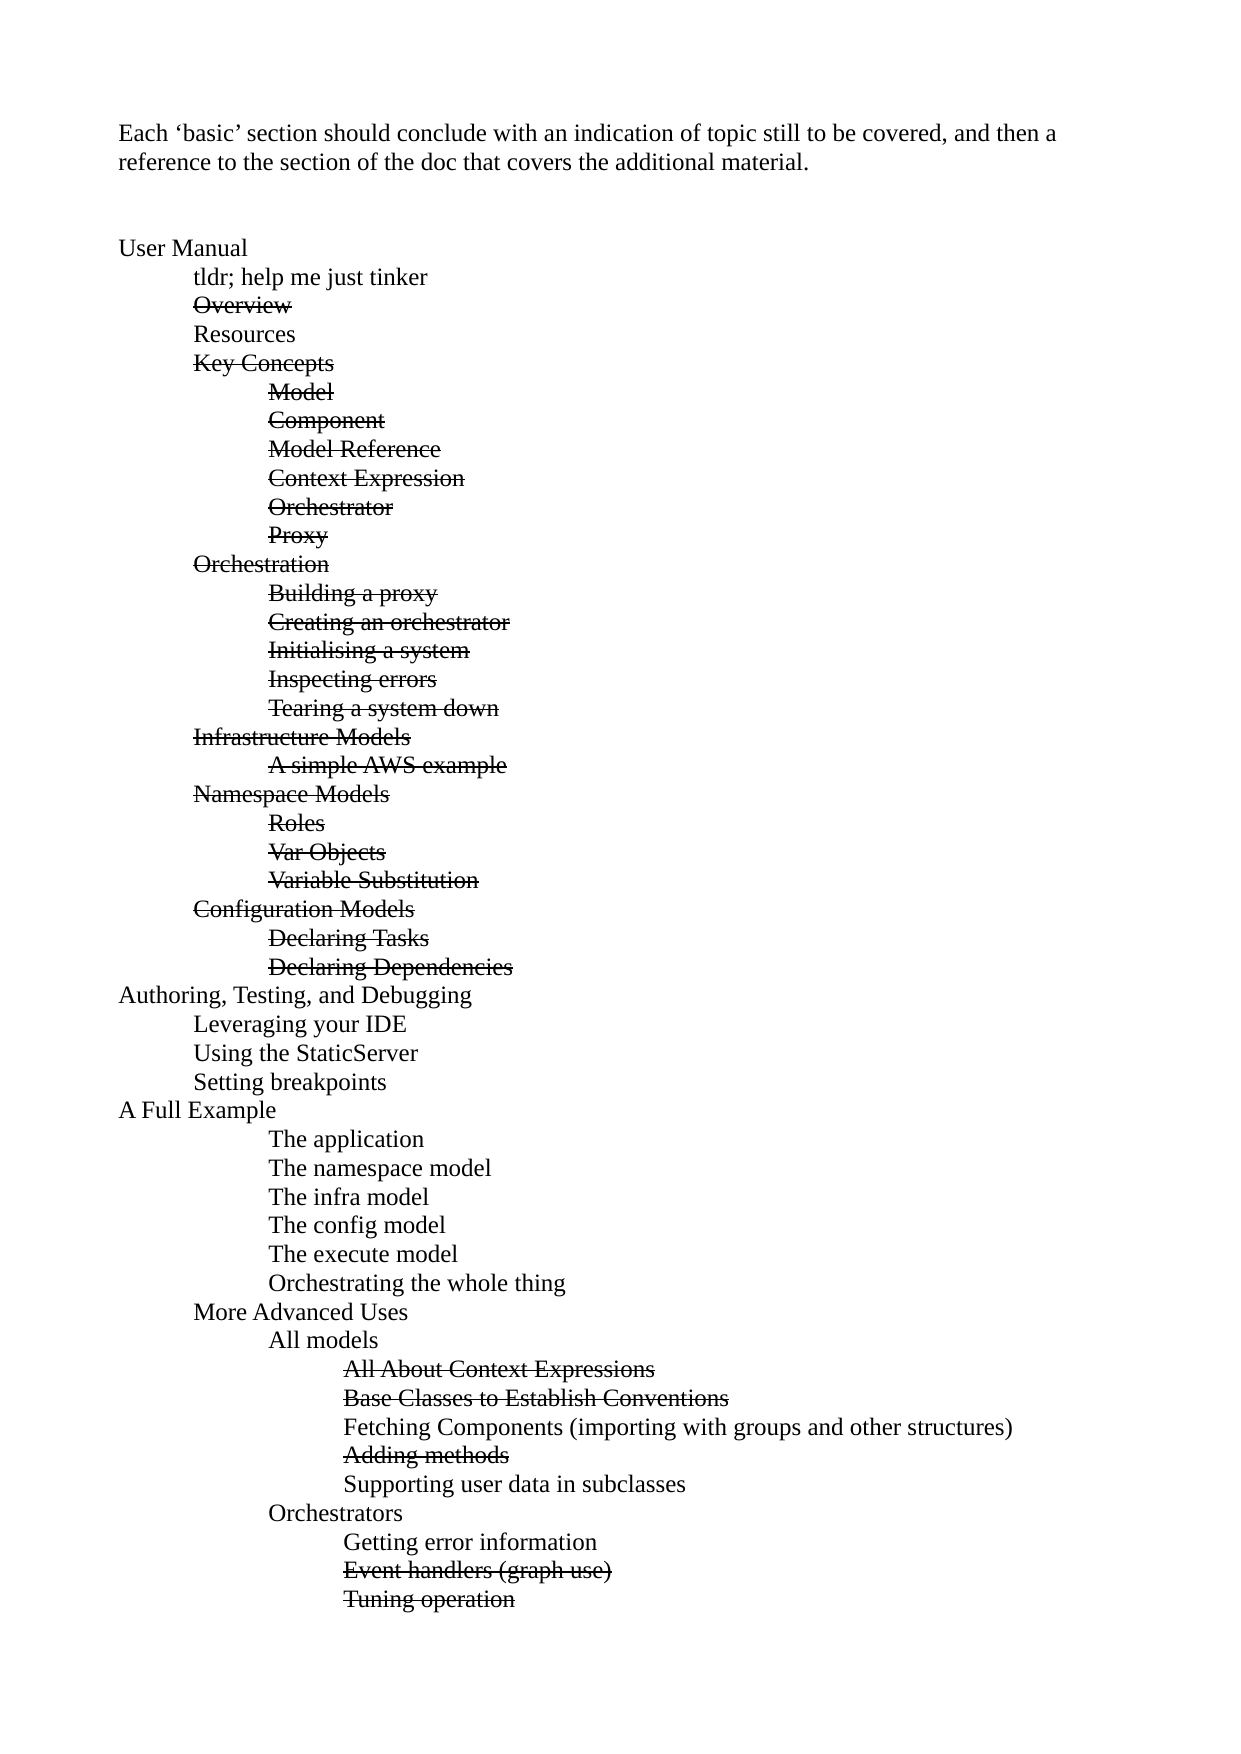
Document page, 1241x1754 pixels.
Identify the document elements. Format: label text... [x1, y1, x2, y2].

text Model [118, 377, 1122, 406]
text Event handlers (graph use) [118, 1556, 1122, 1584]
text Tuning operation [118, 1584, 1122, 1613]
text Orchestrators [118, 1498, 1122, 1527]
text Component [118, 406, 1122, 434]
text reference to the section of the doc that covers the additional material. [118, 147, 1122, 176]
text tldr; help me just tinker [118, 262, 1122, 291]
text The config model [118, 1211, 1122, 1239]
text Authoring, Testing, and Debugging [118, 981, 1122, 1009]
text Building a proxy [118, 578, 1122, 607]
text Each ‘basic’ section should conclude with an indication of topic still to be covered, and then a [118, 118, 1122, 147]
text Tearing a system down [118, 693, 1122, 722]
text Declaring Dependencies [118, 952, 1122, 981]
text Var Objects [118, 837, 1122, 866]
text All models [118, 1326, 1122, 1354]
text The application [118, 1124, 1122, 1153]
text Adding methods [118, 1441, 1122, 1469]
text Creating an orchestrator [118, 607, 1122, 636]
text Leveraging your IDE [118, 1009, 1122, 1038]
text Resources [118, 319, 1122, 348]
text All About Context Expressions [118, 1354, 1122, 1383]
text Key Concepts [118, 348, 1122, 377]
text More Advanced Uses [118, 1297, 1122, 1326]
text Model Reference [118, 434, 1122, 463]
text The execute model [118, 1239, 1122, 1268]
text Orchestrator [118, 492, 1122, 521]
text Context Expression [118, 463, 1122, 492]
text Fetching Components (importing with groups and other structures) [118, 1412, 1122, 1441]
text A simple AWS example [118, 751, 1122, 779]
text Overview [118, 291, 1122, 319]
text Declaring Tasks [118, 923, 1122, 952]
text The namespace model [118, 1153, 1122, 1182]
text Namespace Models [118, 779, 1122, 808]
text Configuration Models [118, 894, 1122, 923]
text Variable Substitution [118, 866, 1122, 894]
text Using the StaticServer [118, 1038, 1122, 1067]
text Inspecting errors [118, 664, 1122, 693]
text Supporting user data in subclasses [118, 1469, 1122, 1498]
text Proxy [118, 521, 1122, 549]
text A Full Example [118, 1096, 1122, 1124]
text Roles [118, 808, 1122, 837]
text The infra model [118, 1182, 1122, 1211]
text Orchestrating the whole thing [118, 1268, 1122, 1297]
text Infrastructure Models [118, 722, 1122, 751]
text Setting breakpoints [118, 1067, 1122, 1096]
text Getting error information [118, 1527, 1122, 1556]
text Base Classes to Establish Conventions [118, 1383, 1122, 1412]
text Initialising a system [118, 636, 1122, 664]
text Orchestration [118, 549, 1122, 578]
text User Manual [118, 233, 1122, 262]
